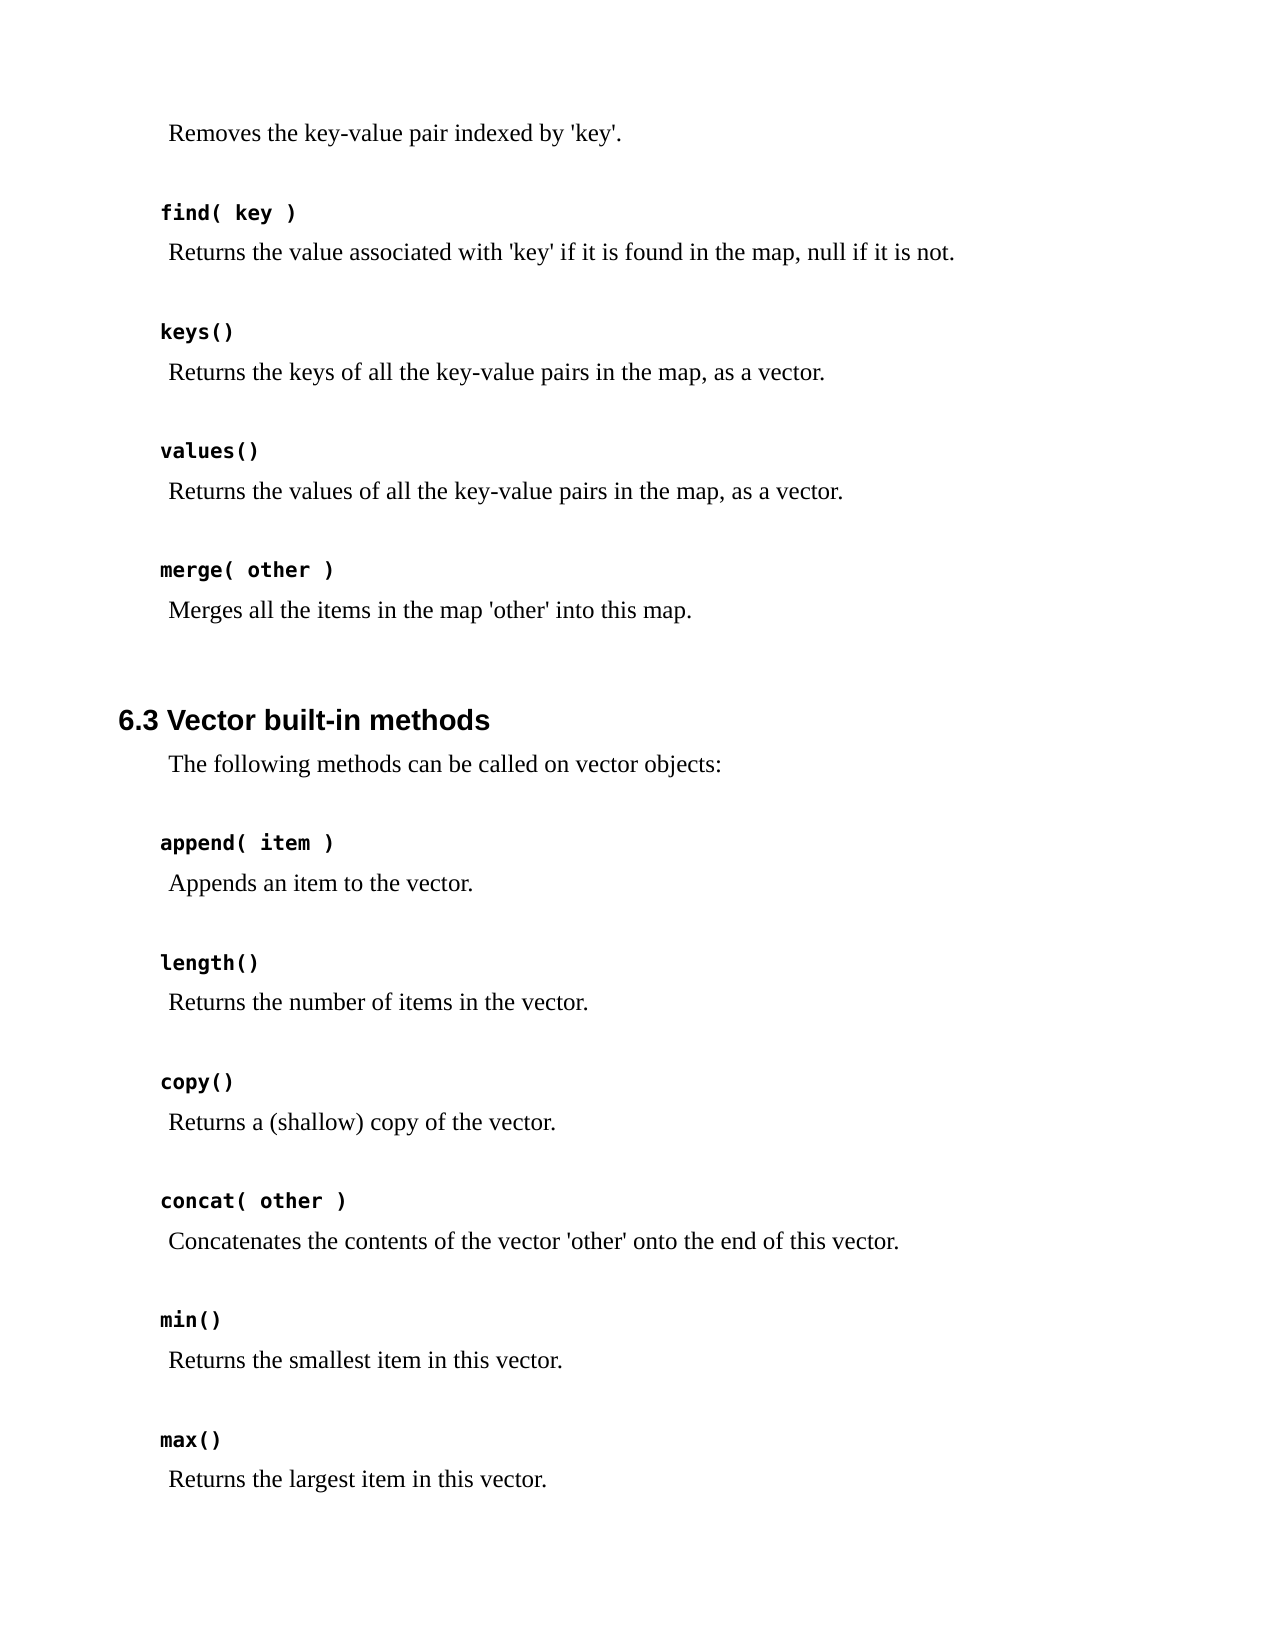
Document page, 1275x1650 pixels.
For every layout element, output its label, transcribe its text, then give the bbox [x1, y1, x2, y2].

text Returns a (shallow) copy of the vector. [118, 1107, 1157, 1135]
text merge( other ) [118, 558, 1157, 583]
text keys() [118, 320, 1157, 344]
text Returns the largest item in this vector. [118, 1464, 1157, 1493]
text append( item ) [118, 831, 1157, 856]
text Concatenates the contents of the vector 'other' onto the end of this vector. [118, 1226, 1157, 1254]
text Returns the number of items in the vector. [118, 987, 1157, 1016]
text Returns the values of all the key-value pairs in the map, as a vector. [118, 476, 1157, 505]
text Merges all the items in the map 'other' into this map. [118, 595, 1157, 624]
text max() [118, 1428, 1157, 1452]
text copy() [118, 1070, 1157, 1094]
text length() [118, 951, 1157, 975]
text Removes the key-value pair indexed by 'key'. [118, 118, 1157, 147]
text min() [118, 1308, 1157, 1333]
text Returns the smallest item in this vector. [118, 1345, 1157, 1374]
text The following methods can be called on vector objects: [118, 749, 1157, 777]
text Returns the keys of all the key-value pairs in the map, as a vector. [118, 357, 1157, 385]
text Appends an item to the vector. [118, 868, 1157, 897]
text find( key ) [118, 201, 1157, 225]
text values() [118, 439, 1157, 463]
subtitle 6.3 Vector built-in methods [118, 703, 1157, 736]
text Returns the value associated with 'key' if it is found in the map, null if it is not. [118, 237, 1157, 266]
text concat( other ) [118, 1189, 1157, 1213]
